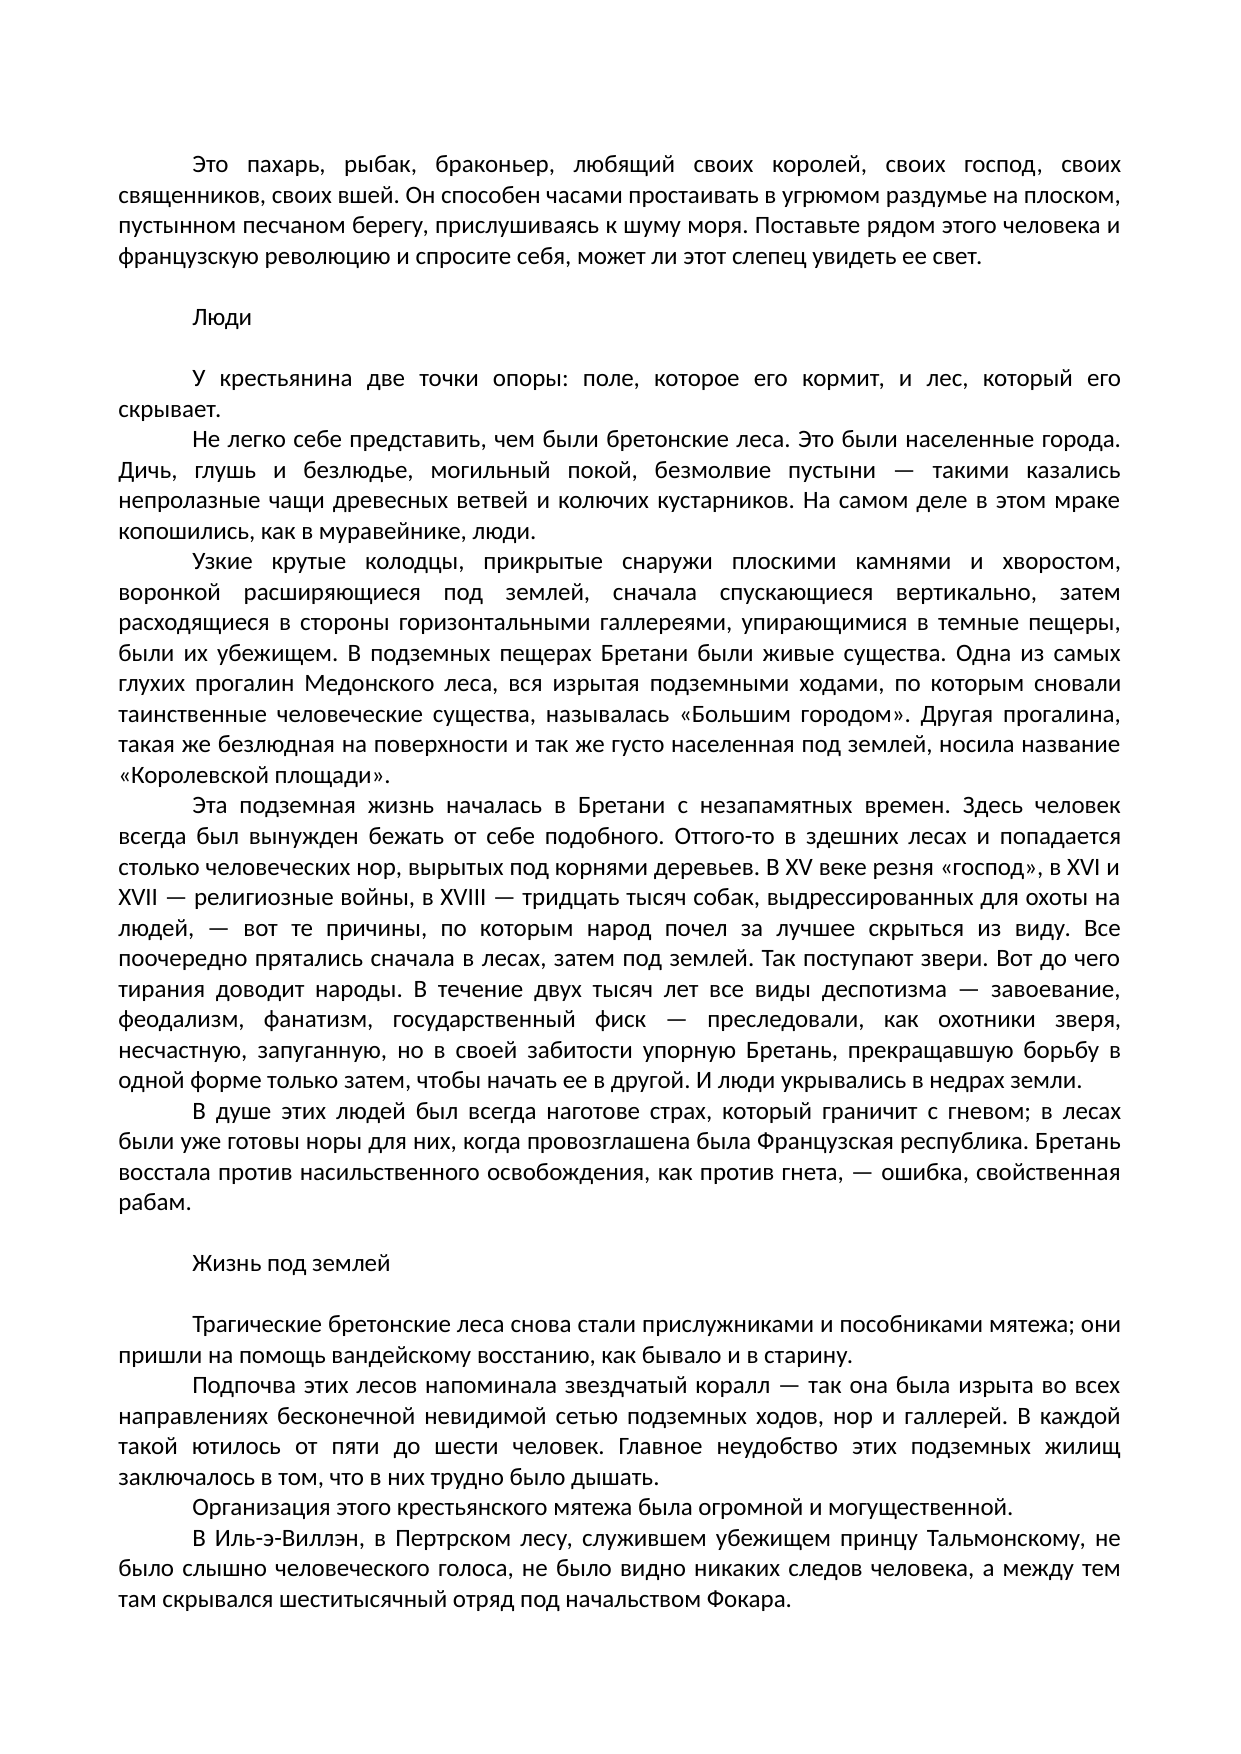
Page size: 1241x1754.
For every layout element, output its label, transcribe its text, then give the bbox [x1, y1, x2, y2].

text Подпочва этих лесов напоминала звездчатый коралл — так она была изрыта во всех направлениях бесконечной невидимой сетью подземных ходов, нор и галлерей. В каждой такой ютилось от пяти до шести человек. Главное неудобство этих подземных жилищ заключалось в том, что в них трудно было дышать. [118, 1369, 1122, 1492]
text Узкие крутые колодцы, прикрытые снаружи плоскими камнями и хворостом, воронкой расширяющиеся под землей, сначала спускающиеся вертикально, затем расходящиеся в стороны горизонтальными галлереями, упирающимися в темные пещеры, были их убежищем. В подземных пещерах Бретани были живые существа. Одна из самых глухих прогалин Медонского леса, вся изрытая подземными ходами, по которым сновали таинственные человеческие существа, называлась «Большим городом». Другая прогалина, такая же безлюдная на поверхности и так же густо населенная под землей, носила название «Королевской площади». [118, 545, 1122, 789]
text Трагические бретонские леса снова стали прислужниками и пособниками мятежа; они пришли на помощь вандейскому восстанию, как бывало и в старину. [118, 1308, 1122, 1369]
text У крестьянина две точки опоры: поле, которое его кормит, и лес, который его скрывает. [118, 362, 1122, 423]
text Люди [118, 301, 1122, 332]
text Это пахарь, рыбак, браконьер, любящий своих королей, своих господ, своих священников, своих вшей. Он способен часами простаивать в угрюмом раздумье на плоском, пустынном песчаном берегу, прислушиваясь к шуму моря. Поставьте рядом этого человека и французскую революцию и спросите себя, может ли этот слепец увидеть ее свет. [118, 149, 1122, 271]
text Эта подземная жизнь началась в Бретани с незапамятных времен. Здесь человек всегда был вынужден бежать от себе подобного. Оттого-то в здешних лесах и попадается столько человеческих нор, вырытых под корнями деревьев. В XV веке резня «господ», в XVI и XVII — религиозные войны, в XVIII — тридцать тысяч собак, выдрессированных для охоты на людей, — вот те причины, по которым народ почел за лучшее скрыться из виду. Все поочередно прятались сначала в лесах, затем под землей. Так поступают звери. Вот до чего тирания доводит народы. В течение двух тысяч лет все виды деспотизма — завоевание, феодализм, фанатизм, государственный фиск — преследовали, как охотники зверя, несчастную, запуганную, но в своей забитости упорную Бретань, прекращавшую борьбу в одной форме только затем, чтобы начать ее в другой. И люди укрывались в недрах земли. [118, 789, 1122, 1095]
text В Иль-э-Виллэн, в Пертрском лесу, служившем убежищем принцу Тальмонскому, не было слышно человеческого голоса, не было видно никаких следов человека, а между тем там скрывался шеститысячный отряд под начальством Фокара. [118, 1522, 1122, 1614]
text Организация этого крестьянского мятежа была огромной и могущественной. [118, 1492, 1122, 1522]
text Не легко себе представить, чем были бретонские леса. Это были населенные города. Дичь, глушь и безлюдье, могильный покой, безмолвие пустыни — такими казались непролазные чащи древесных ветвей и колючих кустарников. На самом деле в этом мраке копошились, как в муравейнике, люди. [118, 423, 1122, 545]
text Жизнь под землей [118, 1247, 1122, 1278]
text В душе этих людей был всегда наготове страх, который граничит с гневом; в лесах были уже готовы норы для них, когда провозглашена была Французская республика. Бретань восстала против насильственного освобождения, как против гнета, — ошибка, свойственная рабам. [118, 1095, 1122, 1217]
